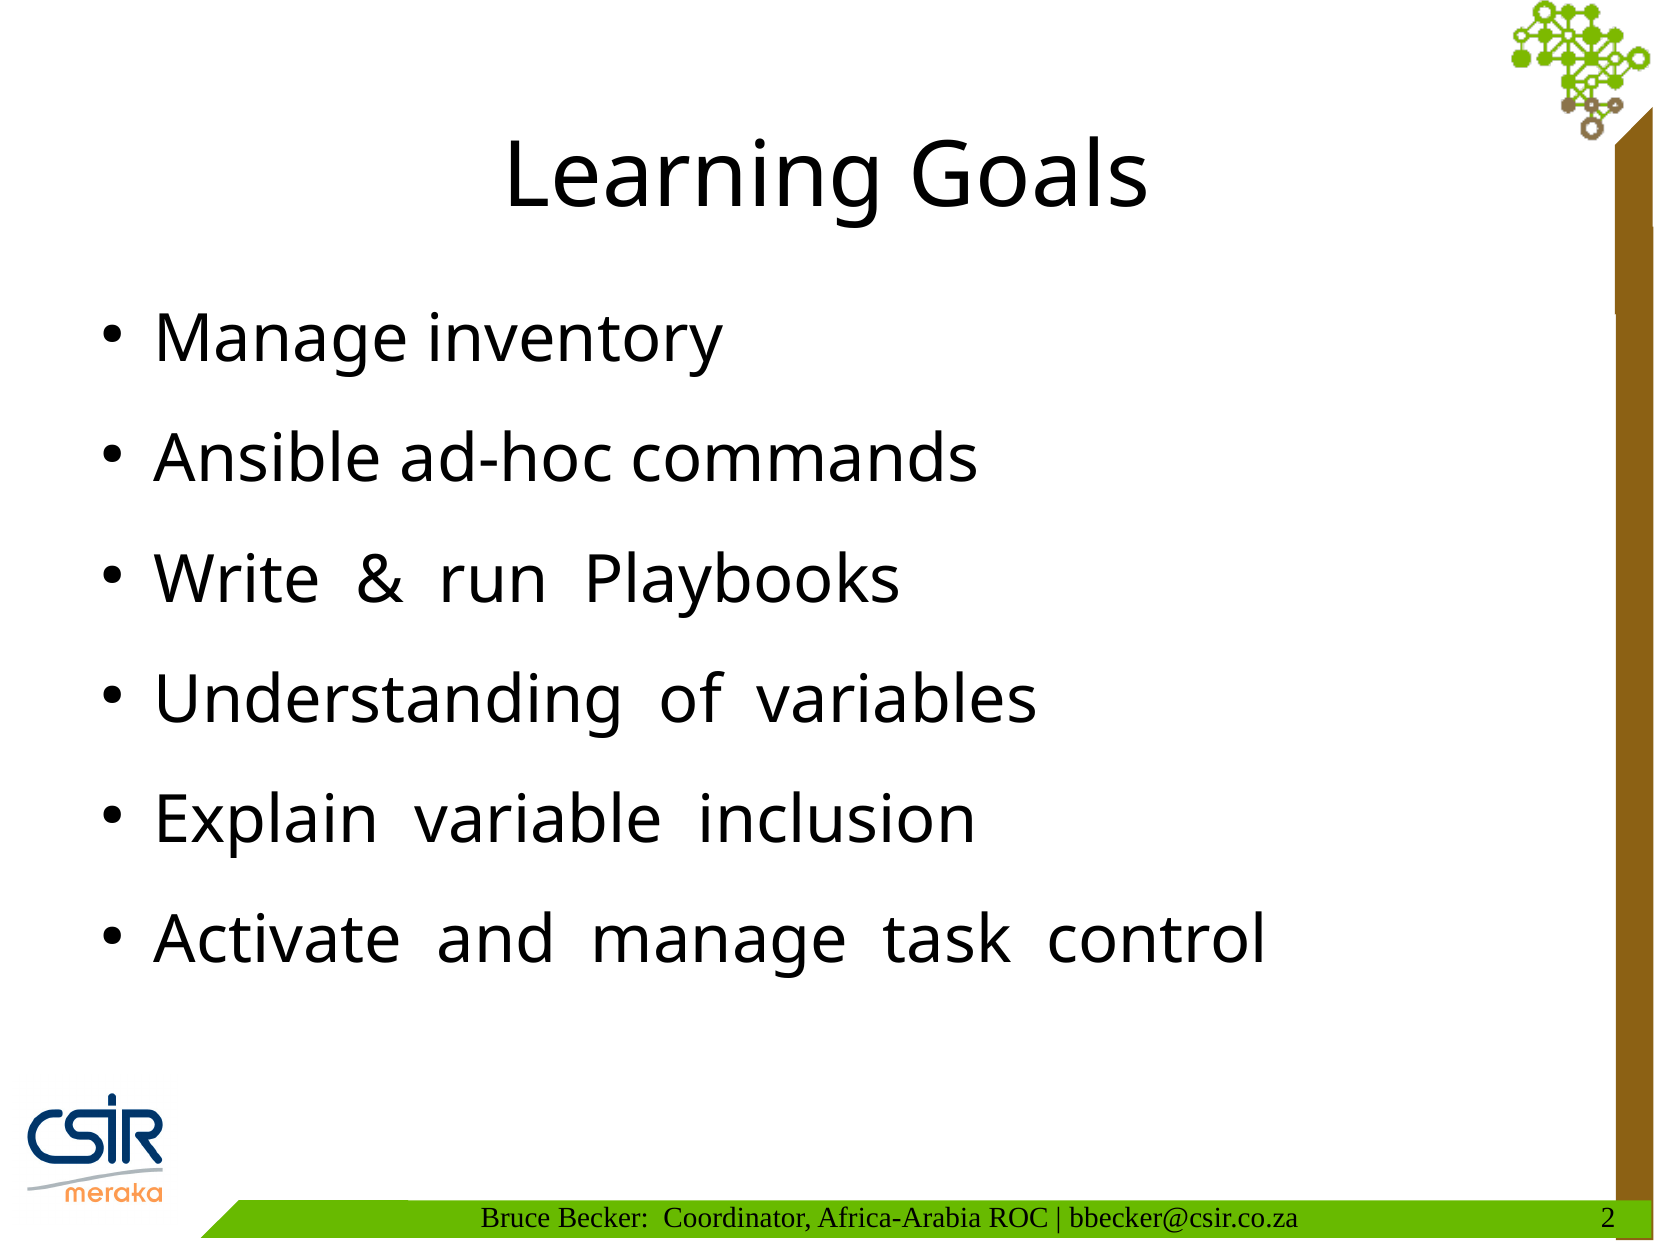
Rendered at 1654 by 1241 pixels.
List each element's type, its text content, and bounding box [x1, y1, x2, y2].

picture [12, 1074, 178, 1225]
list Manage inventory Ansible ad-hoc commands Write & run Playbooks Understanding of variables Explain variable inclusion Activate and manage task control [82, 290, 1571, 1010]
title Learning Goals [82, 67, 1571, 275]
picture [1503, 0, 1654, 144]
